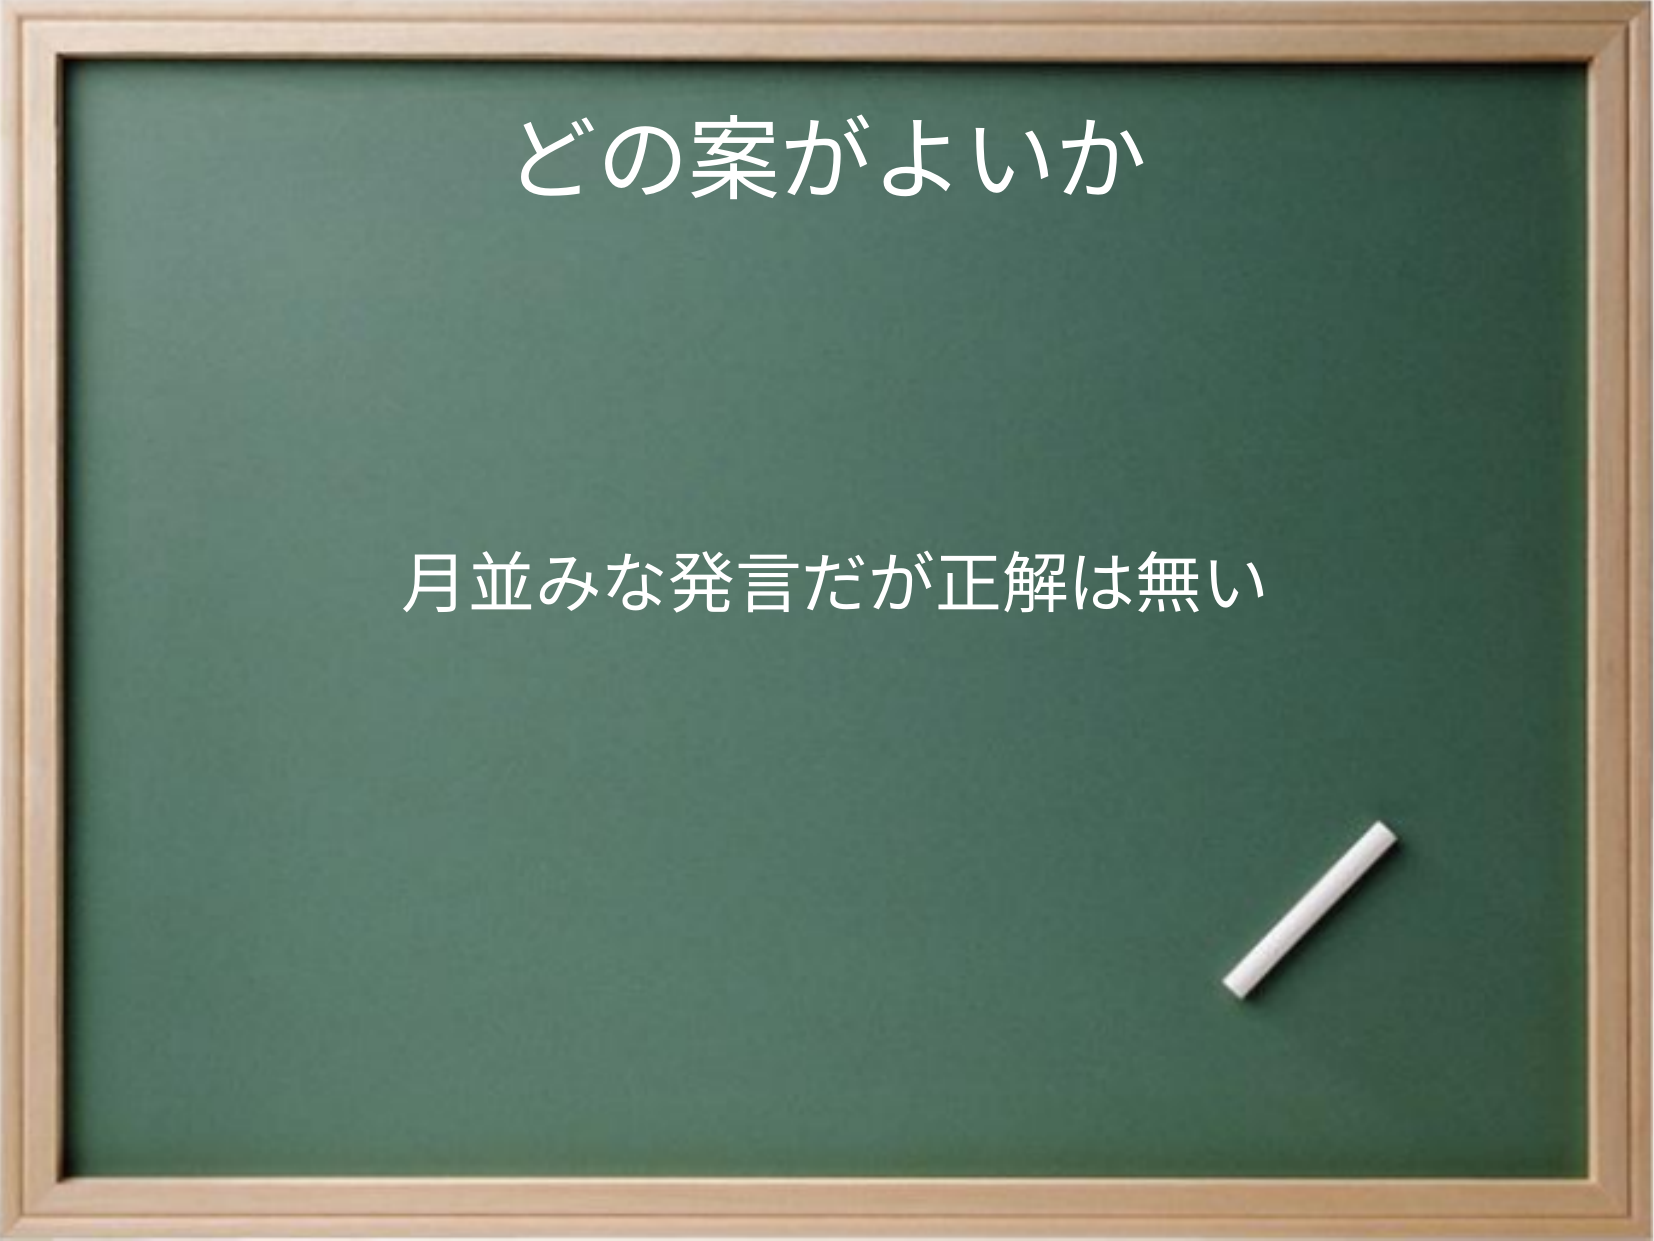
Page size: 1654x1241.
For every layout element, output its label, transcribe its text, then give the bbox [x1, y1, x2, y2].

title どの案がよいか [82, 56, 1571, 250]
list 月並みな発言だが正解は無い [82, 290, 1571, 1094]
picture [0, 0, 1654, 1241]
